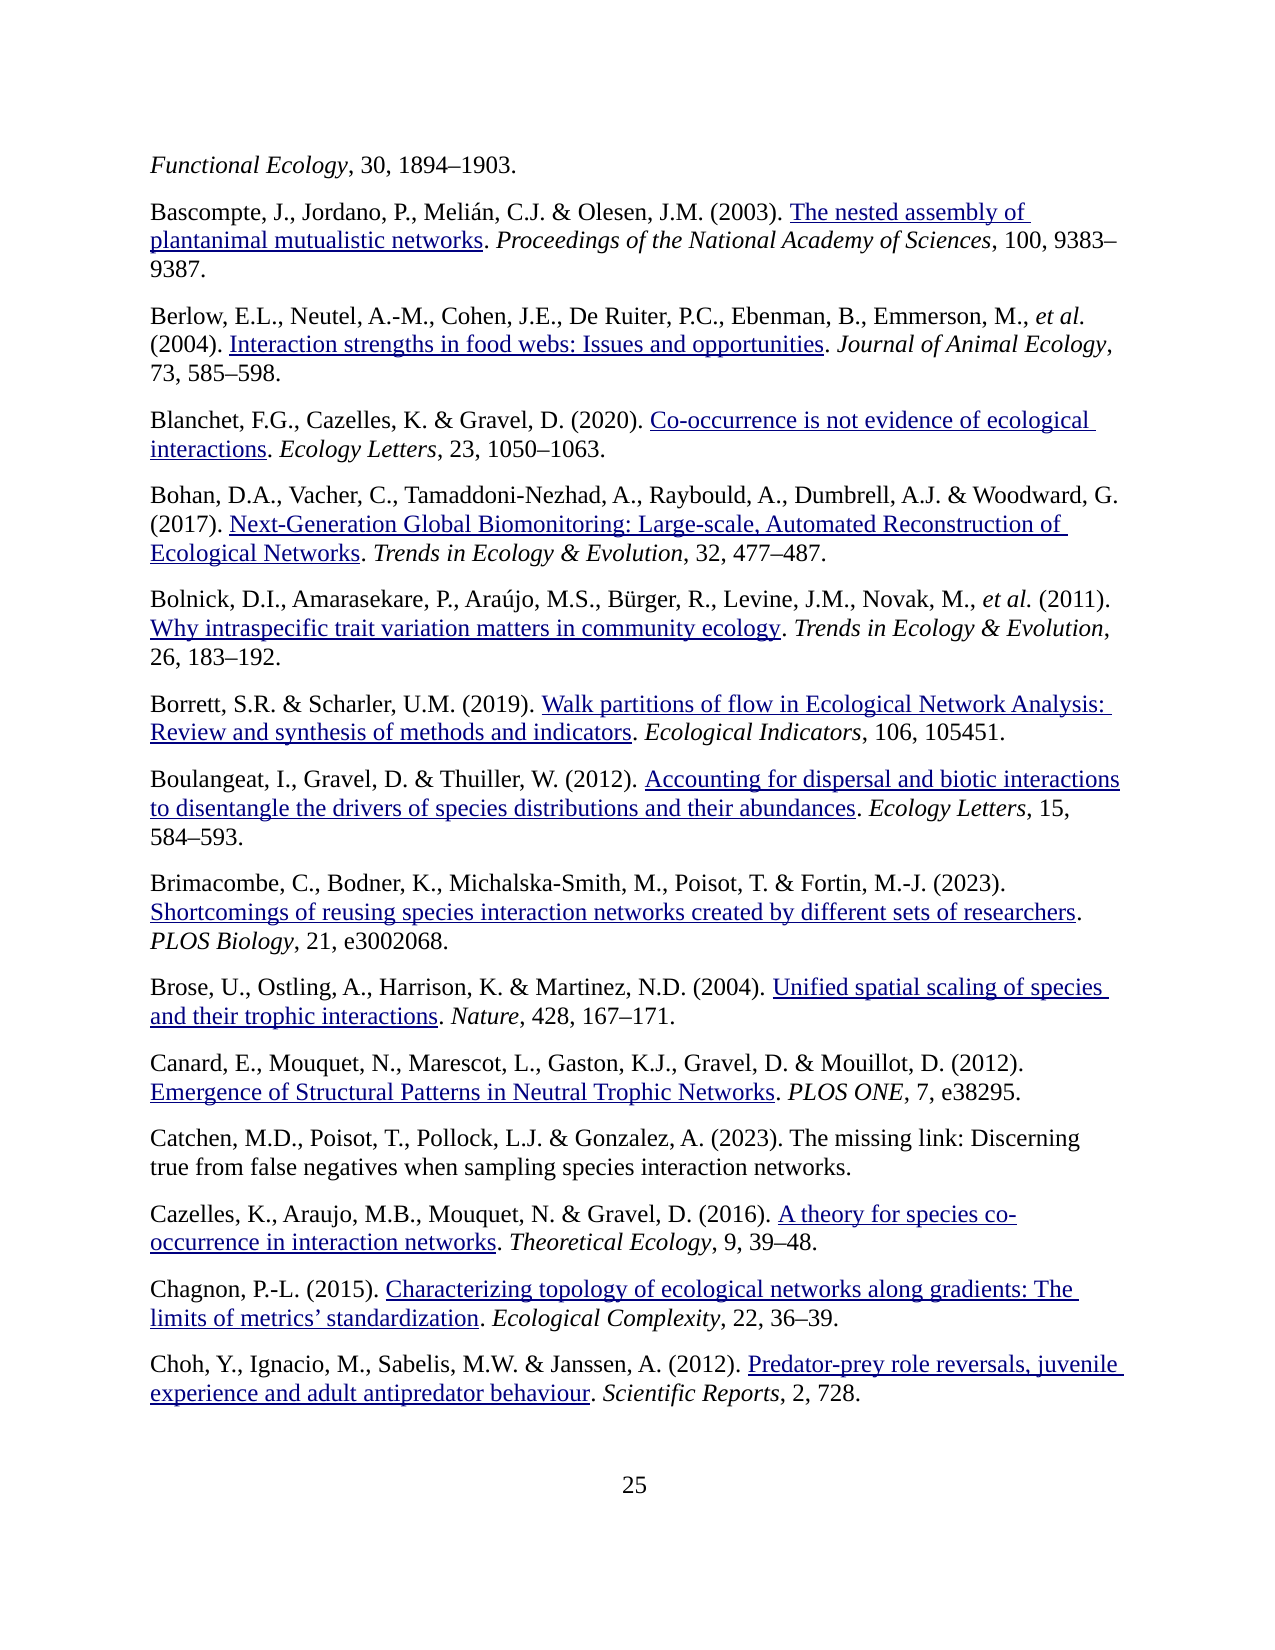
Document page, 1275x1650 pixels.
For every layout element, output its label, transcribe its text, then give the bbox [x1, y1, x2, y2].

text Brose, U., Ostling, A., Harrison, K. & Martinez, N.D. (2004). Unified spatial scaling of species and their trophic interactions. Nature, 428, 167–171. [150, 972, 1125, 1030]
text Brimacombe, C., Bodner, K., Michalska-Smith, M., Poisot, T. & Fortin, M.-J. (2023). Shortcomings of reusing species interaction networks created by different sets of researchers. PLOS Biology, 21, e3002068. [150, 868, 1125, 954]
text Bascompte, J., Jordano, P., Melián, C.J. & Olesen, J.M. (2003). The nested assembly of plantanimal mutualistic networks. Proceedings of the National Academy of Sciences, 100, 9383–9387. [150, 197, 1125, 283]
text Bolnick, D.I., Amarasekare, P., Araújo, M.S., Bürger, R., Levine, J.M., Novak, M., et al. (2011). Why intraspecific trait variation matters in community ecology. Trends in Ecology & Evolution, 26, 183–192. [150, 584, 1125, 671]
text Borrett, S.R. & Scharler, U.M. (2019). Walk partitions of flow in Ecological Network Analysis: Review and synthesis of methods and indicators. Ecological Indicators, 106, 105451. [150, 689, 1125, 746]
text Chagnon, P.-L. (2015). Characterizing topology of ecological networks along gradients: The limits of metrics’ standardization. Ecological Complexity, 22, 36–39. [150, 1274, 1125, 1332]
text Canard, E., Mouquet, N., Marescot, L., Gaston, K.J., Gravel, D. & Mouillot, D. (2012). Emergence of Structural Patterns in Neutral Trophic Networks. PLOS ONE, 7, e38295. [150, 1048, 1125, 1105]
text Catchen, M.D., Poisot, T., Pollock, L.J. & Gonzalez, A. (2023). The missing link: Discerning true from false negatives when sampling species interaction networks. [150, 1123, 1125, 1181]
text Cazelles, K., Araujo, M.B., Mouquet, N. & Gravel, D. (2016). A theory for species co-occurrence in interaction networks. Theoretical Ecology, 9, 39–48. [150, 1199, 1125, 1256]
text Choh, Y., Ignacio, M., Sabelis, M.W. & Janssen, A. (2012). Predator-prey role reversals, juvenile experience and adult antipredator behaviour. Scientific Reports, 2, 728. [150, 1349, 1125, 1407]
text Functional Ecology, 30, 1894–1903. [150, 150, 1125, 179]
text Boulangeat, I., Gravel, D. & Thuiller, W. (2012). Accounting for dispersal and biotic interactions to disentangle the drivers of species distributions and their abundances. Ecology Letters, 15, 584–593. [150, 764, 1125, 850]
text Bohan, D.A., Vacher, C., Tamaddoni-Nezhad, A., Raybould, A., Dumbrell, A.J. & Woodward, G. (2017). Next-Generation Global Biomonitoring: Large-scale, Automated Reconstruction of Ecological Networks. Trends in Ecology & Evolution, 32, 477–487. [150, 480, 1125, 567]
text Blanchet, F.G., Cazelles, K. & Gravel, D. (2020). Co-occurrence is not evidence of ecological interactions. Ecology Letters, 23, 1050–1063. [150, 405, 1125, 462]
text Berlow, E.L., Neutel, A.-M., Cohen, J.E., De Ruiter, P.C., Ebenman, B., Emmerson, M., et al. (2004). Interaction strengths in food webs: Issues and opportunities. Journal of Animal Ecology, 73, 585–598. [150, 301, 1125, 387]
